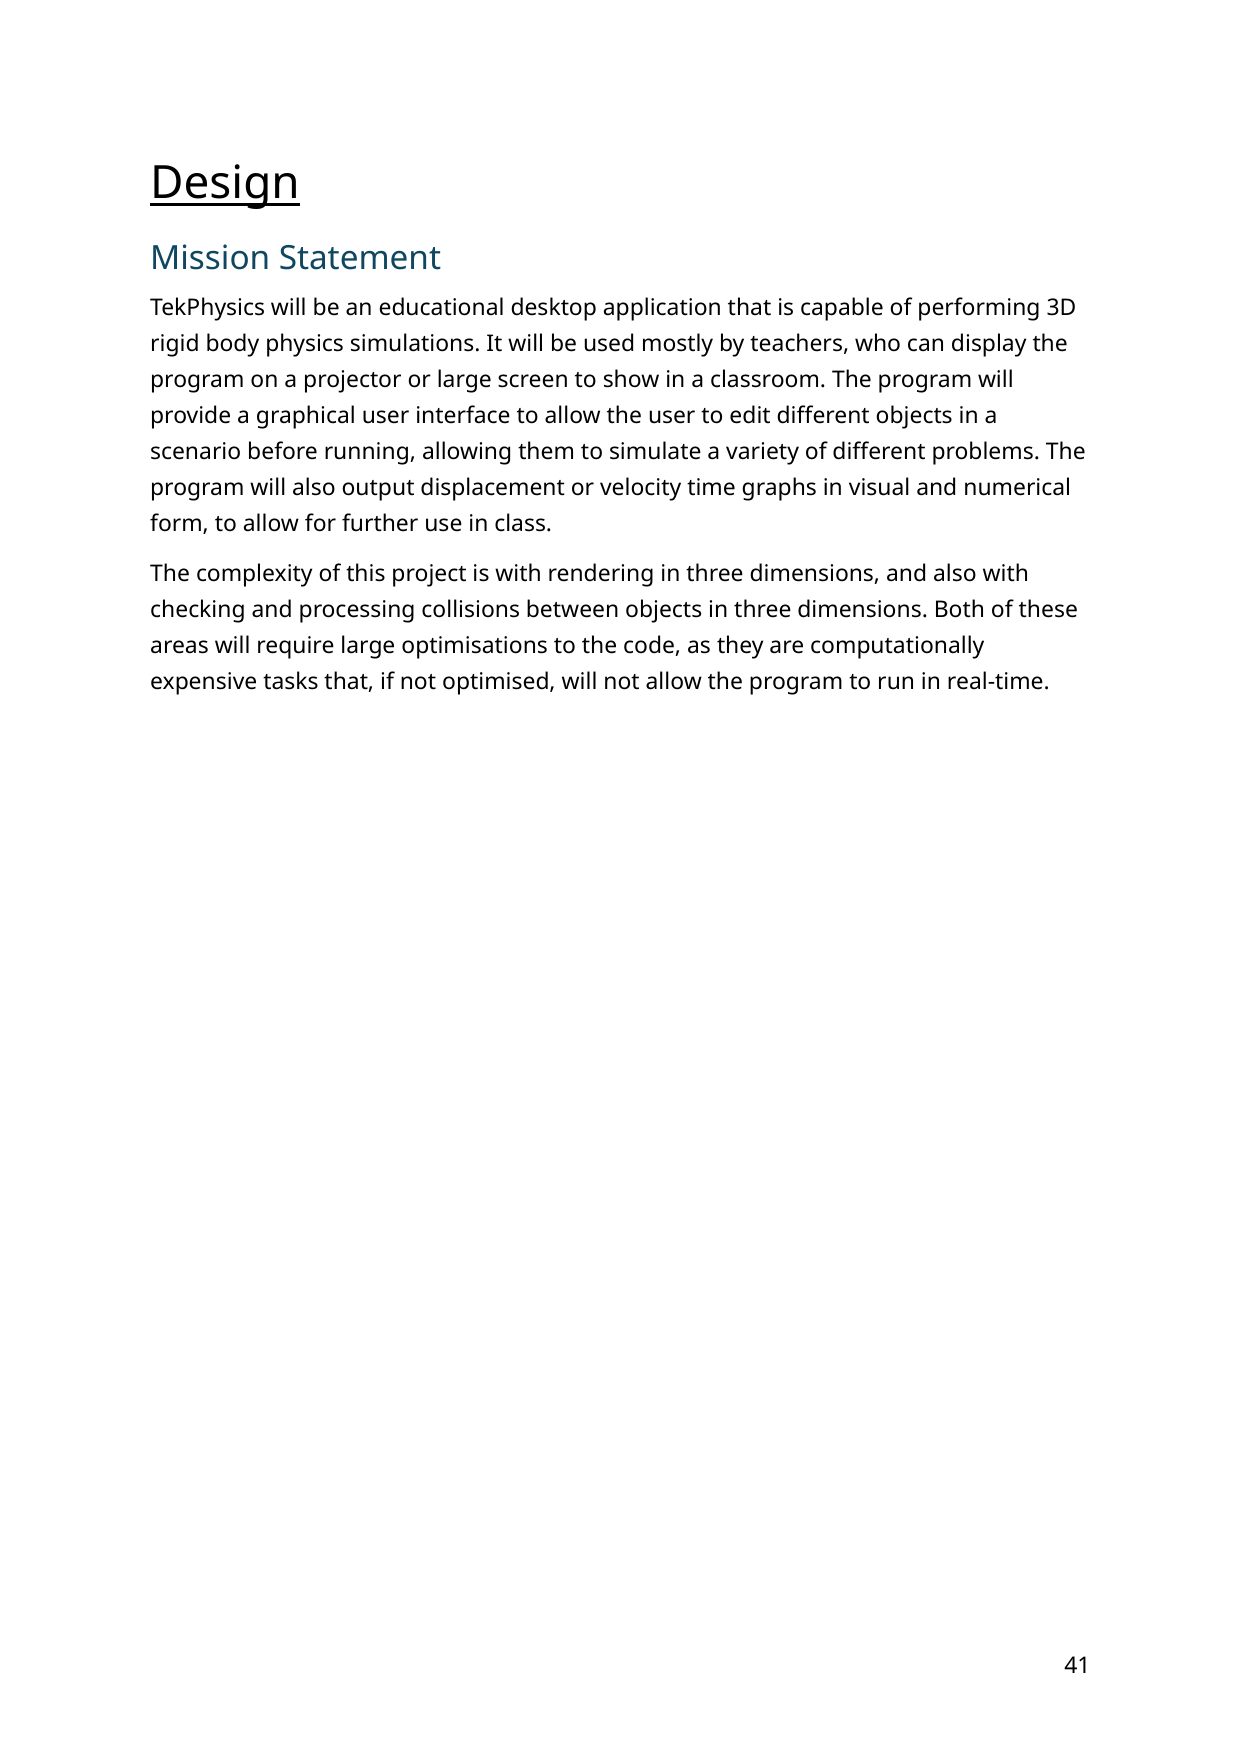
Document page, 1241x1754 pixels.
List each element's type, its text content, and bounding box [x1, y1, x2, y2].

text The complexity of this project is with rendering in three dimensions, and also with checking and processing collisions between objects in three dimensions. Both of these areas will require large optimisations to the code, as they are computationally expensive tasks that, if not optimised, will not allow the program to run in real-time. [150, 557, 1090, 696]
subtitle Design [150, 150, 1090, 212]
subtitle Mission Statement [150, 234, 1090, 279]
text TekPhysics will be an educational desktop application that is capable of performing 3D rigid body physics simulations. It will be used mostly by teachers, who can display the program on a projector or large screen to show in a classroom. The program will provide a graphical user interface to allow the user to edit different objects in a scenario before running, allowing them to simulate a variety of different problems. The program will also output displacement or velocity time graphs in visual and numerical form, to allow for further use in class. [150, 291, 1090, 538]
